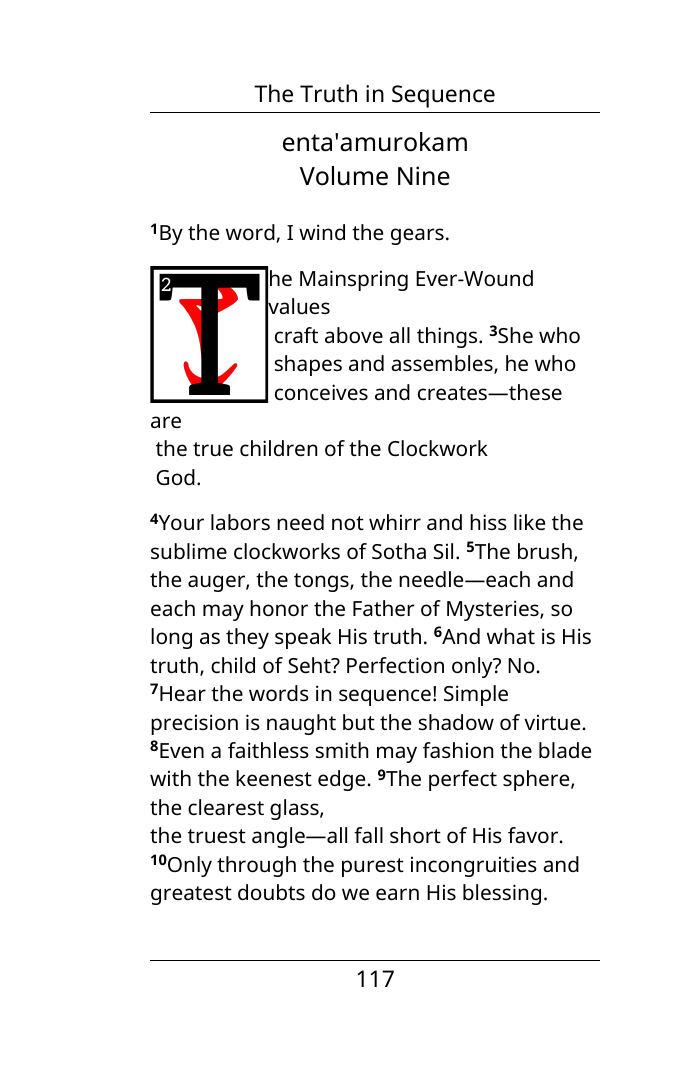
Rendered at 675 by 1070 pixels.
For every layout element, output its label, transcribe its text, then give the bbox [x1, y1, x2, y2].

text he Mainspring Ever-Wound values [150, 264, 600, 321]
text craft above all things. 3She who [269, 321, 600, 349]
text the true children of the Clockwork [150, 434, 600, 463]
text conceives and creates—these are [150, 378, 600, 434]
text Volume Nine [150, 159, 600, 193]
text shapes and assembles, he who [269, 349, 600, 378]
text 4Your labors need not whirr and hiss like the sublime clockworks of Sotha Sil. 5The brush, the auger, the tongs, the needle—each and each may honor the Father of Mysteries, so long as they speak His truth. 6And what is His truth, child of Seht? Perfection only? No. 7Hear the words in sequence! Simple precision is naught but the shadow of virtue. 8Even a faithless smith may fashion the blade with the keenest edge. 9The perfect sphere, the clearest glass, the truest angle—all fall short of His favor. 10Only through the purest incongruities and greatest doubts do we earn His blessing. [150, 508, 600, 907]
text enta'amurokam [150, 125, 600, 159]
picture [150, 266, 269, 403]
text 1By the word, I wind the gears. [150, 218, 600, 247]
text God. [150, 463, 600, 491]
